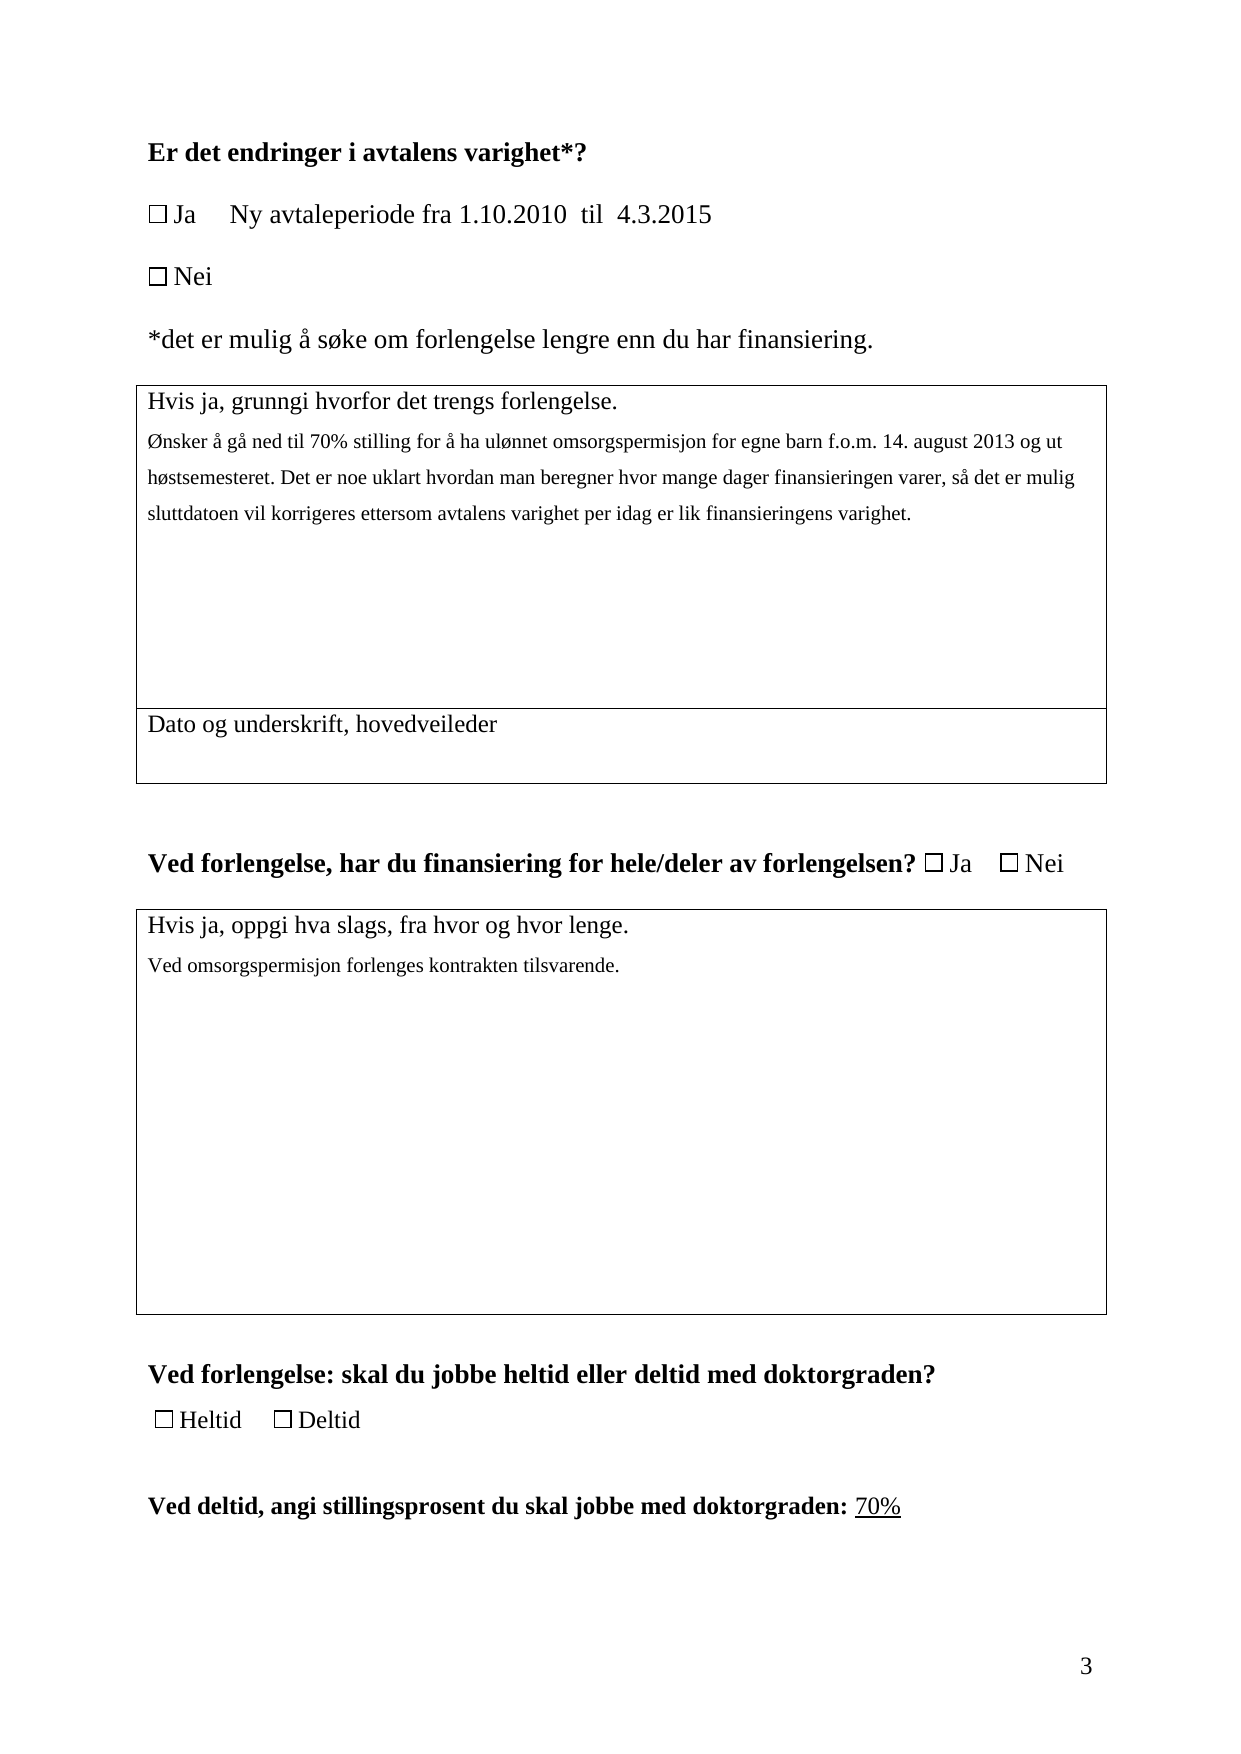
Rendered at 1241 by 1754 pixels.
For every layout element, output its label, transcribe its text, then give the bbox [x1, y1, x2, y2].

text Ved deltid, angi stillingsprosent du skal jobbe med doktorgraden: 70% [148, 1491, 1092, 1520]
text Er det endringer i avtalens varighet*? [148, 136, 1092, 167]
text Ved forlengelse: skal du jobbe heltid eller deltid med doktorgraden? [148, 1358, 1092, 1390]
table_header Hvis ja, oppgi hva slags, fra hvor og hvor lenge. Ved omsorgspermisjon forlenges kontrakten tilsvarende. [137, 910, 1106, 1314]
text Nei [148, 260, 1092, 292]
table_cell Dato og underskrift, hovedveileder [137, 709, 1106, 783]
text *det er mulig å søke om forlengelse lengre enn du har finansiering. [148, 323, 1092, 354]
text Ja Ny avtaleperiode fra 1.10.2010 til 4.3.2015 [148, 198, 1092, 229]
text Ved forlengelse, har du finansiering for hele/deler av forlengelsen? Ja Nei [148, 847, 1092, 878]
text Heltid Deltid [148, 1405, 1092, 1434]
table_header Hvis ja, grunngi hvorfor det trengs forlengelse. Ønsker å gå ned til 70% stilling for å ha ulønnet omsorgspermisjon for egne barn f.o.m. 14. august 2013 og ut høstsemesteret. Det er noe uklart hvordan man beregner hvor mange dager finansieringen varer, så det er mulig sluttdatoen vil korrigeres ettersom avtalens varighet per idag er lik finansieringens varighet. [137, 386, 1106, 708]
